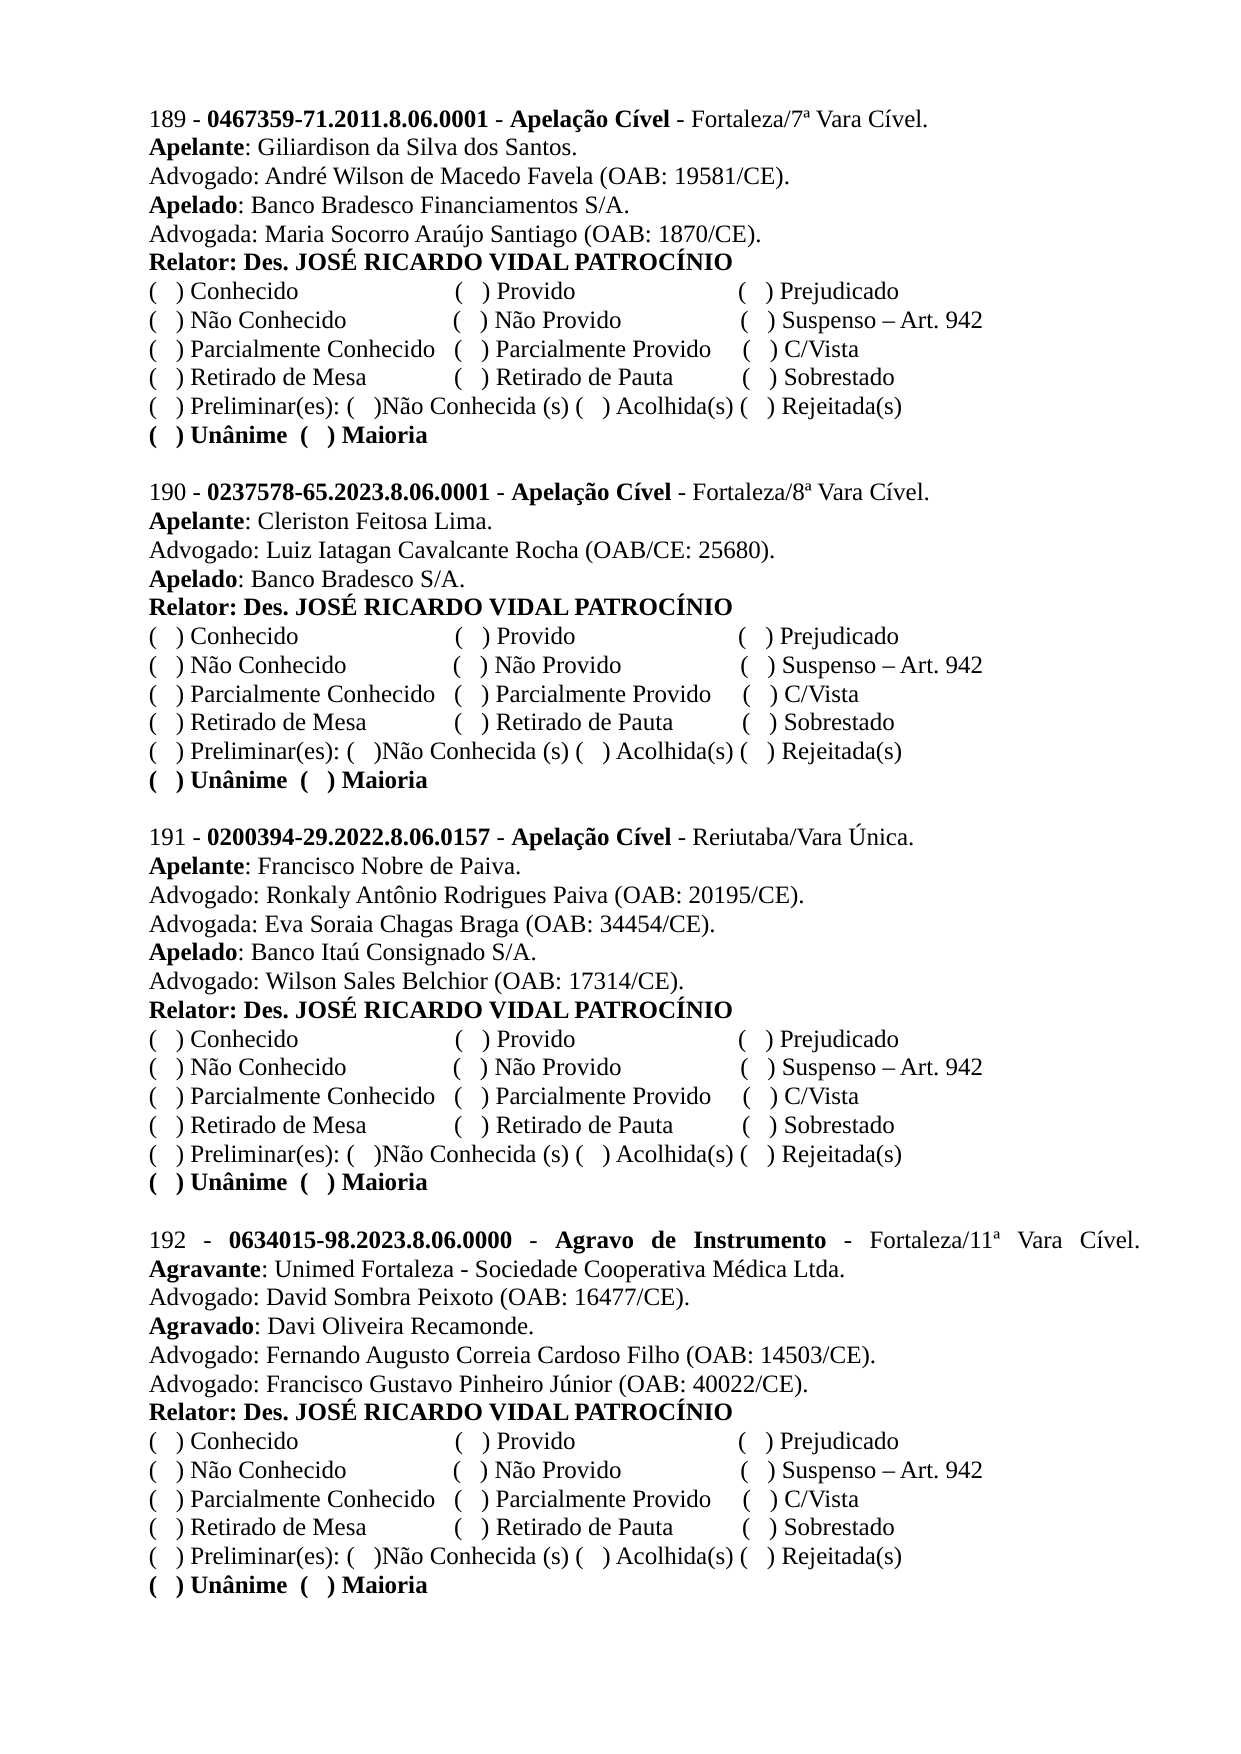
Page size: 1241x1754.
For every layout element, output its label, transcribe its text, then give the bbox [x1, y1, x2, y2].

text 191 - 0200394-29.2022.8.06.0157 - Apelação Cível - Reriutaba/Vara Única. [148, 822, 1141, 851]
text 192 - 0634015-98.2023.8.06.0000 - Agravo de Instrumento - Fortaleza/11ª Vara Cível. Agravante: Unimed Fortaleza - Sociedade Cooperativa Médica Ltda. [148, 1225, 1141, 1282]
text Advogado: Ronkaly Antônio Rodrigues Paiva (OAB: 20195/CE). [148, 880, 1141, 909]
text Advogada: Eva Soraia Chagas Braga (OAB: 34454/CE). [148, 909, 1141, 937]
text ( ) Unânime ( ) Maioria [148, 420, 1158, 449]
text 189 - 0467359-71.2011.8.06.0001 - Apelação Cível - Fortaleza/7ª Vara Cível. [148, 104, 1141, 132]
text Advogado: André Wilson de Macedo Favela (OAB: 19581/CE). [148, 161, 1141, 190]
text Advogado: Luiz Iatagan Cavalcante Rocha (OAB/CE: 25680). [148, 535, 1141, 564]
text Apelante: Giliardison da Silva dos Santos. [148, 132, 1141, 161]
text ( ) Não Conhecido ( ) Não Provido ( ) Suspenso – Art. 942 [148, 305, 1158, 334]
text Relator: Des. JOSÉ RICARDO VIDAL PATROCÍNIO [148, 995, 1141, 1024]
text ( ) Retirado de Mesa ( ) Retirado de Pauta ( ) Sobrestado [148, 362, 1158, 391]
text ( ) Preliminar(es): ( )Não Conhecida (s) ( ) Acolhida(s) ( ) Rejeitada(s) [148, 1541, 1158, 1570]
text Relator: Des. JOSÉ RICARDO VIDAL PATROCÍNIO [148, 592, 1141, 621]
text Apelante: Cleriston Feitosa Lima. [148, 506, 1141, 535]
text ( ) Parcialmente Conhecido ( ) Parcialmente Provido ( ) C/Vista [148, 334, 1158, 362]
text ( ) Unânime ( ) Maioria [148, 1570, 1158, 1599]
text ( ) Parcialmente Conhecido ( ) Parcialmente Provido ( ) C/Vista [148, 679, 1158, 707]
text ( ) Preliminar(es): ( )Não Conhecida (s) ( ) Acolhida(s) ( ) Rejeitada(s) [148, 736, 1158, 765]
text Advogado: Wilson Sales Belchior (OAB: 17314/CE). [148, 966, 1141, 995]
text Apelado: Banco Itaú Consignado S/A. [148, 937, 1141, 966]
text ( ) Conhecido ( ) Provido ( ) Prejudicado [148, 621, 1141, 650]
text Apelado: Banco Bradesco Financiamentos S/A. [148, 190, 1141, 219]
text ( ) Conhecido ( ) Provido ( ) Prejudicado [148, 1426, 1141, 1455]
text ( ) Retirado de Mesa ( ) Retirado de Pauta ( ) Sobrestado [148, 1512, 1158, 1541]
text ( ) Parcialmente Conhecido ( ) Parcialmente Provido ( ) C/Vista [148, 1081, 1158, 1110]
text Relator: Des. JOSÉ RICARDO VIDAL PATROCÍNIO [148, 247, 1141, 276]
text Advogado: David Sombra Peixoto (OAB: 16477/CE). [148, 1282, 1141, 1311]
text Advogado: Fernando Augusto Correia Cardoso Filho (OAB: 14503/CE). [148, 1340, 1141, 1369]
text ( ) Preliminar(es): ( )Não Conhecida (s) ( ) Acolhida(s) ( ) Rejeitada(s) [148, 1139, 1158, 1167]
text Advogada: Maria Socorro Araújo Santiago (OAB: 1870/CE). [148, 219, 1141, 247]
text Advogado: Francisco Gustavo Pinheiro Júnior (OAB: 40022/CE). [148, 1369, 1141, 1397]
text Relator: Des. JOSÉ RICARDO VIDAL PATROCÍNIO [148, 1397, 1141, 1426]
text Apelado: Banco Bradesco S/A. [148, 564, 1141, 592]
text Agravado: Davi Oliveira Recamonde. [148, 1311, 1141, 1340]
text ( ) Retirado de Mesa ( ) Retirado de Pauta ( ) Sobrestado [148, 707, 1158, 736]
text ( ) Retirado de Mesa ( ) Retirado de Pauta ( ) Sobrestado [148, 1110, 1158, 1139]
text ( ) Não Conhecido ( ) Não Provido ( ) Suspenso – Art. 942 [148, 1455, 1158, 1484]
text ( ) Conhecido ( ) Provido ( ) Prejudicado [148, 276, 1141, 305]
text ( ) Preliminar(es): ( )Não Conhecida (s) ( ) Acolhida(s) ( ) Rejeitada(s) [148, 391, 1158, 420]
text ( ) Parcialmente Conhecido ( ) Parcialmente Provido ( ) C/Vista [148, 1484, 1158, 1512]
text 190 - 0237578-65.2023.8.06.0001 - Apelação Cível - Fortaleza/8ª Vara Cível. [148, 477, 1141, 506]
text ( ) Conhecido ( ) Provido ( ) Prejudicado [148, 1024, 1141, 1052]
text ( ) Unânime ( ) Maioria [148, 1167, 1158, 1196]
text ( ) Unânime ( ) Maioria [148, 765, 1158, 794]
text ( ) Não Conhecido ( ) Não Provido ( ) Suspenso – Art. 942 [148, 650, 1158, 679]
text ( ) Não Conhecido ( ) Não Provido ( ) Suspenso – Art. 942 [148, 1052, 1158, 1081]
text Apelante: Francisco Nobre de Paiva. [148, 851, 1141, 880]
